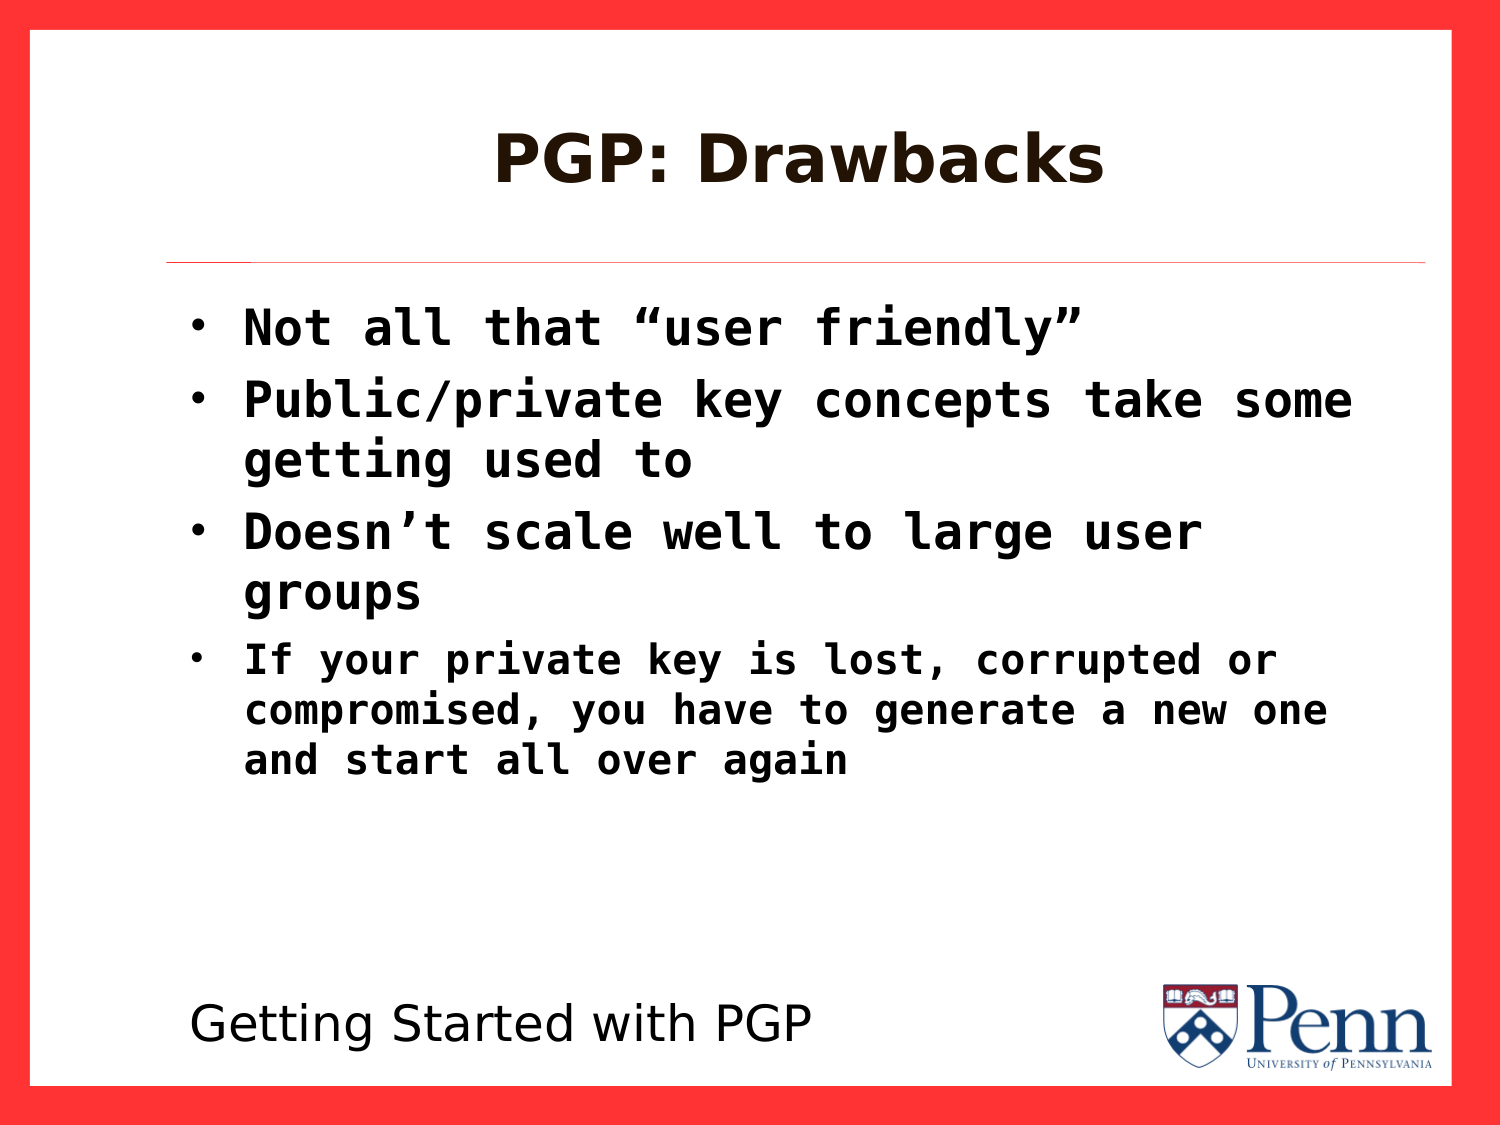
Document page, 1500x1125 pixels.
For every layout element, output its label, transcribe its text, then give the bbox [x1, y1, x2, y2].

title PGP: Drawbacks [174, 62, 1425, 250]
list Not all that “user friendly” Public/private key concepts take some getting used to Doesn’t scale well to large user groups If your private key is lost, corrupted or compromised, you have to generate a new one and start all over again [174, 287, 1425, 963]
picture [1162, 982, 1432, 1071]
